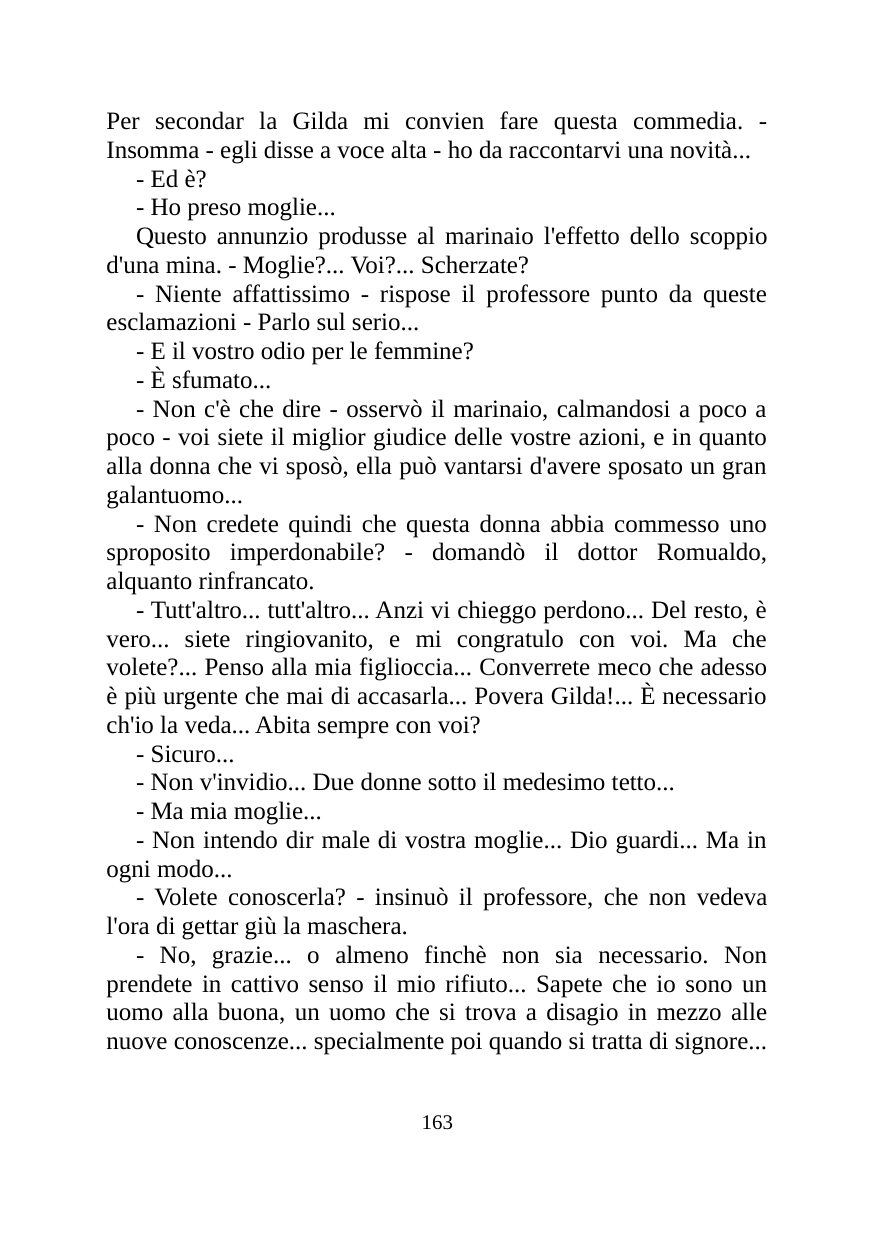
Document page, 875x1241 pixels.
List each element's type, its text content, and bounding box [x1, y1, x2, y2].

text - Non c'è che dire - osservò il marinaio, calmandosi a poco a poco - voi siete il miglior giudice delle vostre azioni, e in quanto alla donna che vi sposò, ella può vantarsi d'avere sposato un gran galantuomo... [106, 394, 768, 509]
text - Ma mia moglie... [106, 796, 768, 825]
text Questo annunzio produsse al marinaio l'effetto dello scoppio d'una mina. - Moglie?... Voi?... Scherzate? [106, 221, 768, 279]
text - Sicuro... [106, 739, 768, 767]
text - Ed è? [106, 164, 768, 192]
text - No, grazie... o almeno finchè non sia necessario. Non prendete in cattivo senso il mio rifiuto... Sapete che io sono un uomo alla buona, un uomo che si trova a disagio in mezzo alle nuove conoscenze... specialmente poi quando si tratta di signore... [106, 940, 768, 1055]
text - Niente affattissimo - rispose il professore punto da queste esclamazioni - Parlo sul serio... [106, 279, 768, 336]
text - Non intendo dir male di vostra moglie... Dio guardi... Ma in ogni modo... [106, 825, 768, 882]
text - Non credete quindi che questa donna abbia commesso uno sproposito imperdonabile? - domandò il dottor Romualdo, alquanto rinfrancato. [106, 509, 768, 595]
text - Tutt'altro... tutt'altro... Anzi vi chieggo perdono... Del resto, è vero... siete ringiovanito, e mi congratulo con voi. Ma che volete?... Penso alla mia figlioccia... Converrete meco che adesso è più urgente che mai di accasarla... Povera Gilda!... È necessario ch'io la veda... Abita sempre con voi? [106, 595, 768, 739]
text - Ho preso moglie... [106, 192, 768, 221]
text - Volete conoscerla? - insinuò il professore, che non vedeva l'ora di gettar giù la maschera. [106, 882, 768, 940]
text - Non v'invidio... Due donne sotto il medesimo tetto... [106, 767, 768, 796]
text Per secondar la Gilda mi convien fare questa commedia. - Insomma - egli disse a voce alta - ho da raccontarvi una novità... [106, 106, 768, 164]
text - È sfumato... [106, 365, 768, 394]
text - E il vostro odio per le femmine? [106, 336, 768, 365]
